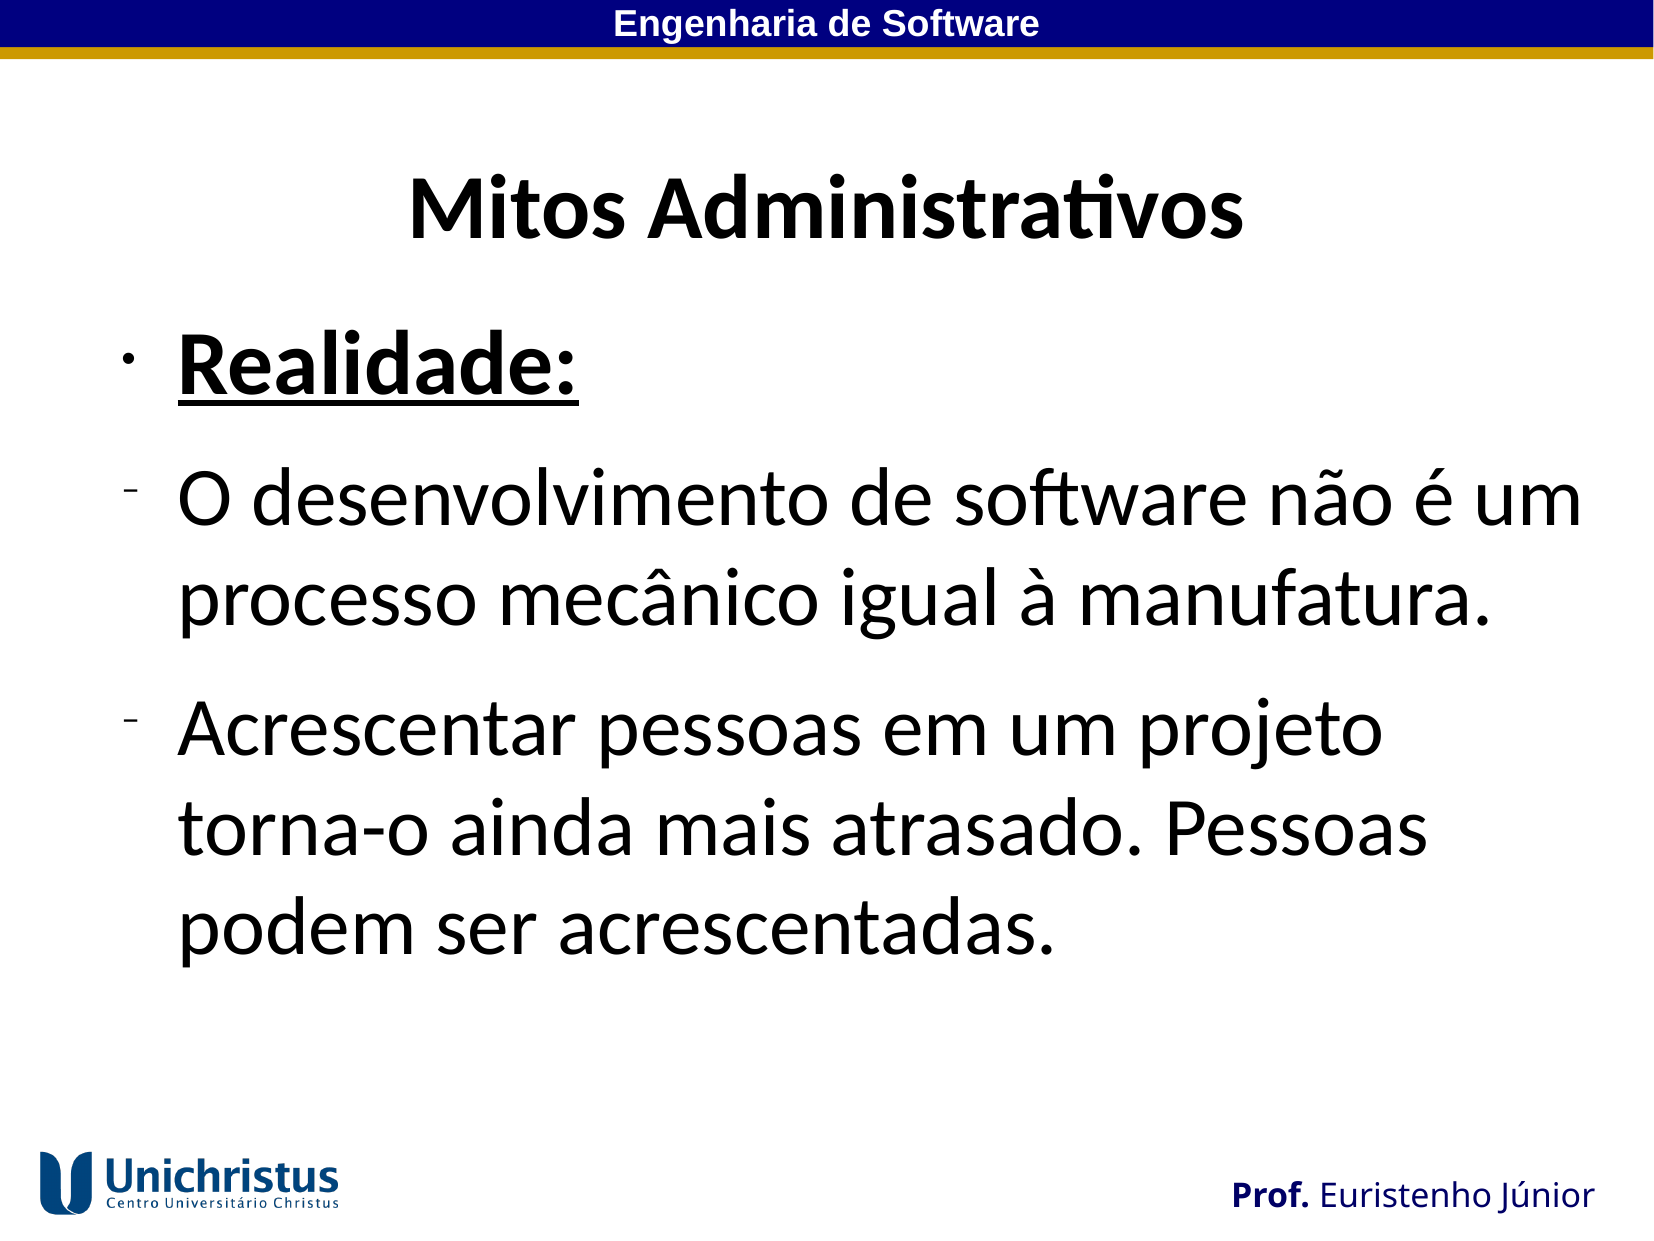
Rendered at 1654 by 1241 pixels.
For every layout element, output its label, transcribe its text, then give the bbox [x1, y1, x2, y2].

text_box Prof. Euristenho Júnior [1216, 1163, 1654, 1224]
list Realidade: O desenvolvimento de software não é um processo mecânico igual à manufatura. Acrescentar pessoas em um projeto torna-o ainda mais atrasado. Pessoas podem ser acrescentadas. [106, 295, 1607, 1075]
text_box Engenharia de Software [0, 0, 1654, 48]
picture [35, 1148, 343, 1217]
title Mitos Administrativos [186, 139, 1467, 284]
text_box [0, 48, 1654, 60]
